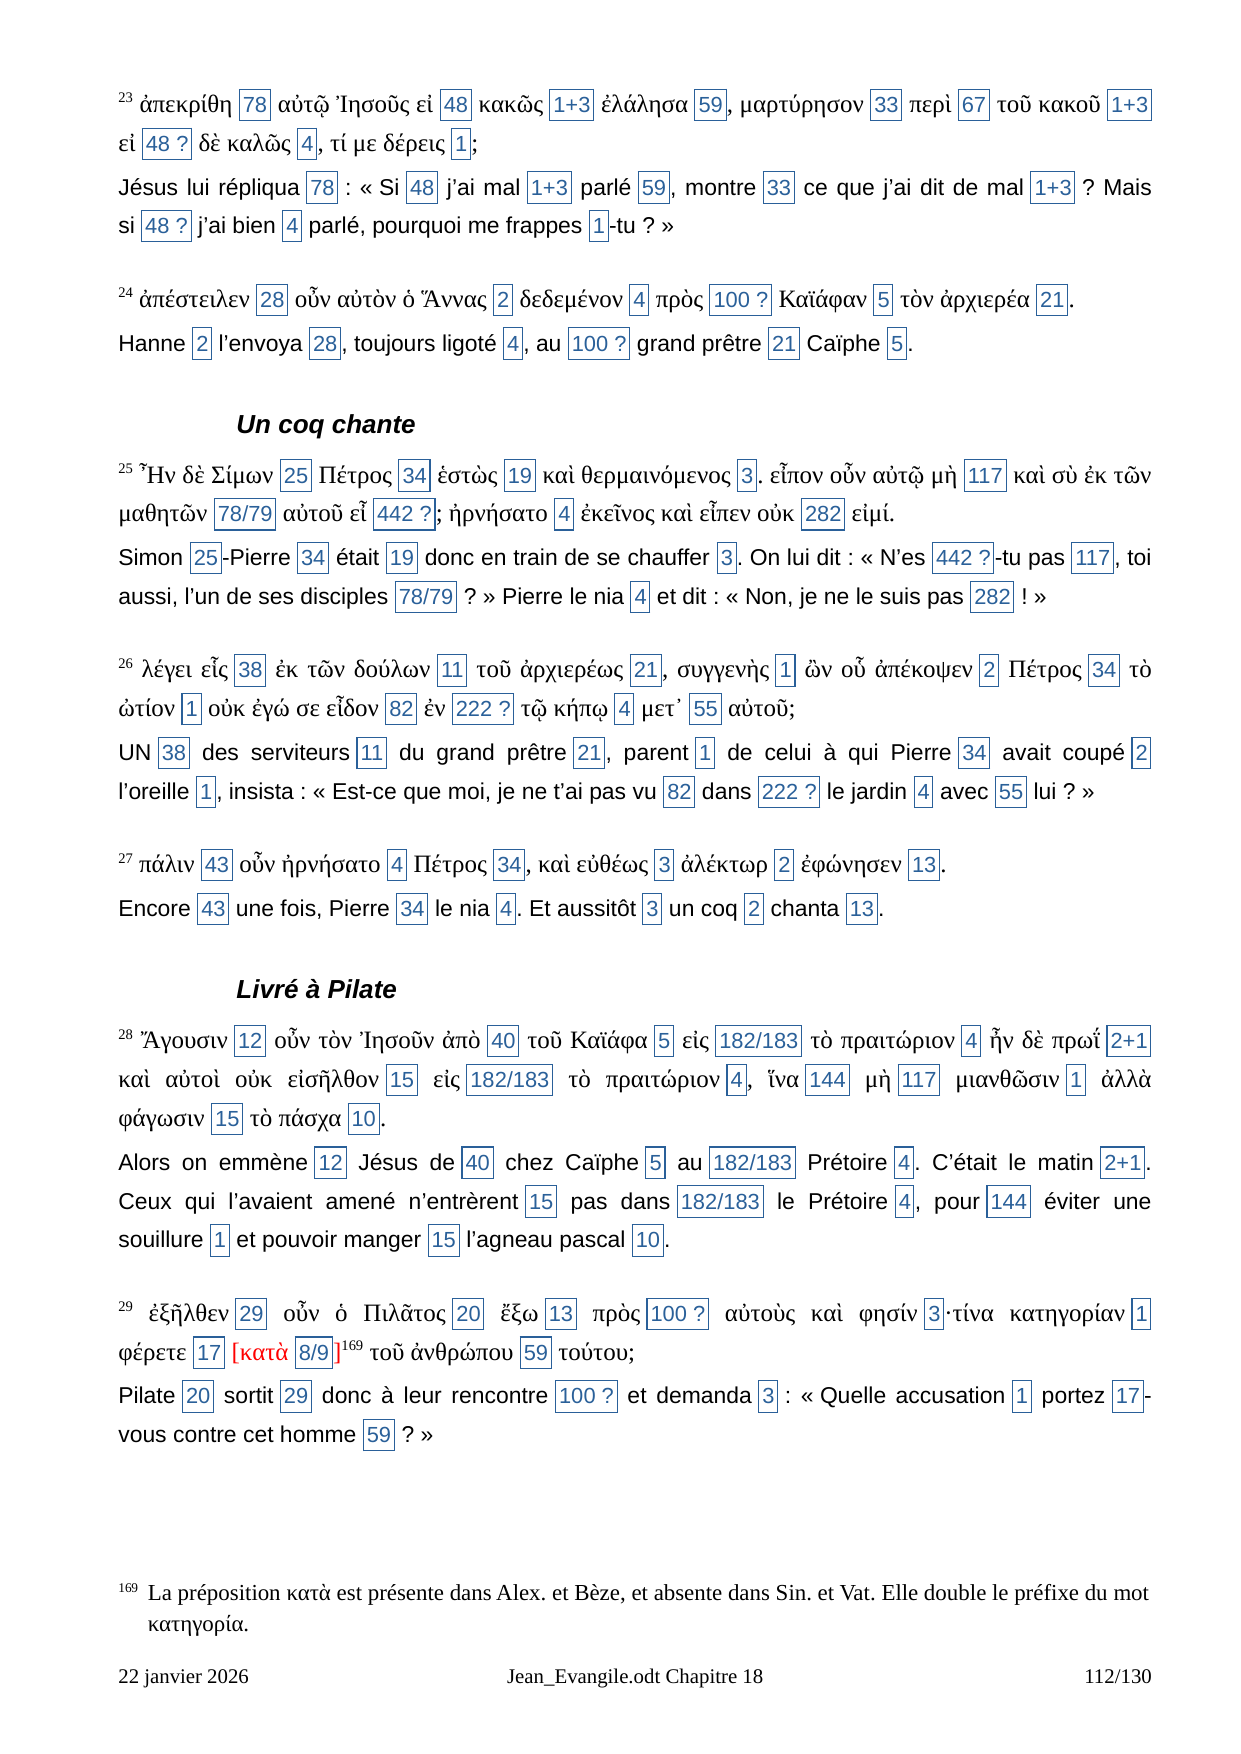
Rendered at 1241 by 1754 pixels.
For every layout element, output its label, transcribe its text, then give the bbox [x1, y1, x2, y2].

text 13 [909, 850, 939, 880]
text 34 [397, 894, 427, 924]
text 100 ? [569, 328, 629, 359]
subtitle Un coq chante [236, 410, 1152, 439]
text 24 ἀπέστειλεν 28 [118, 283, 287, 316]
text 2 [775, 850, 793, 880]
text οὖν αὐτὸν ὁ Ἅννας 2 [288, 283, 512, 316]
text 3 [655, 850, 673, 880]
subtitle Livré à Pilate [236, 975, 1152, 1004]
text ἀλέκτωρ [674, 849, 774, 881]
text 43 [198, 894, 228, 924]
text La préposition κατὰ est présente dans Alex. et Bèze, et absente dans Sin. et Vat. Elle double le préfixe du mot κατηγορία. [118, 1580, 1152, 1636]
text . [1068, 283, 1152, 316]
text 27 πάλιν [118, 849, 201, 881]
text grand prêtre [630, 327, 768, 360]
text 4 [497, 894, 515, 924]
text 43 [202, 850, 232, 880]
text , au [523, 327, 568, 360]
text 21 [769, 328, 799, 359]
text 25 Ἦν δὲ Σίμων 25 Πέτρος 34 ἑστὼς 19 καὶ θερμαινόμενος 3. εἶπον οὖν αὐτῷ μὴ 117 καὶ σὺ ἐκ τῶν μαθητῶν 78/79 αὐτοῦ εἶ 442 ?; ἠρνήσατο 4 ἐκεῖνος καὶ εἶπεν οὐκ 282 εἰμί. [118, 459, 1152, 531]
text Caïphe [800, 327, 887, 360]
text Καϊάφαν 5 [772, 283, 892, 316]
text , καὶ εὐθέως [525, 849, 654, 881]
text . [940, 849, 1152, 881]
text Alors on emmène 12 Jésus de 40 chez Caïphe 5 au 182/183 Prétoire 4. C’était le matin 2+1. Ceux qui l’avaient amené n’entrèrent 15 pas dans 182/183 le Prétoire 4, pour 144 éviter une souillure 1 et pouvoir manger 15 l’agneau pascal 10. [118, 1146, 1152, 1257]
text 4 [388, 850, 406, 880]
text . [907, 327, 1152, 360]
text 2 [193, 328, 211, 359]
text Jésus lui répliqua 78 : « Si 48 j’ai mal 1+3 parlé 59, montre 33 ce que j’ai dit de mal 1+3 ? Mais si 48 ? j’ai bien 4 parlé, pourquoi me frappes 1-tu ? » [118, 171, 1152, 242]
text οὖν ἠρνήσατο [233, 849, 387, 881]
text , toujours ligoté [341, 327, 503, 360]
text 5 [888, 328, 906, 359]
text chanta [764, 893, 846, 925]
text 34 [494, 850, 524, 880]
text Encore [118, 893, 197, 925]
text l’envoya [212, 327, 309, 360]
text Simon 25-Pierre 34 était 19 donc en train de se chauffer 3. On lui dit : « N’es 442 ?-tu pas 117, toi aussi, l’un de ses disciples 78/79 ? » Pierre le nia 4 et dit : « Non, je ne le suis pas 282 ! » [118, 542, 1152, 613]
text 23 ἀπεκρίθη 78 αὐτῷ Ἰησοῦς εἰ 48 κακῶς 1+3 ἐλάλησα 59, μαρτύρησον 33 περὶ 67 τοῦ κακοῦ 1+3 εἰ 48 ? δὲ καλῶς 4, τί με δέρεις 1; [118, 88, 1152, 160]
text Hanne [118, 327, 192, 360]
text . [878, 893, 1152, 925]
text 4 [504, 328, 522, 359]
text 28 [310, 328, 340, 359]
text 2 [745, 894, 763, 924]
text 3 [643, 894, 661, 924]
text τὸν ἀρχιερέα 21 [893, 283, 1067, 316]
text Pilate 20 sortit 29 donc à leur rencontre 100 ? et demanda 3 : « Quelle accusation 1 portez 17-vous contre cet homme 59 ? » [118, 1380, 1152, 1451]
text δεδεμένον 4 [513, 283, 648, 316]
text 26 λέγει εἷς 38 ἐκ τῶν δούλων 11 τοῦ ἀρχιερέως 21, συγγενὴς 1 ὢν οὗ ἀπέκοψεν 2 Πέτρος 34 τὸ ὠτίον 1 οὐκ ἐγώ σε εἶδον 82 ἐν 222 ? τῷ κήπῳ 4 μετ᾽ 55 αὐτοῦ; [118, 654, 1152, 725]
text . Et aussitôt [516, 893, 642, 925]
text une fois, Pierre [229, 893, 396, 925]
text 28 Ἄγουσιν 12 οὖν τὸν Ἰησοῦν ἀπὸ 40 τοῦ Καϊάφα 5 εἰς 182/183 τὸ πραιτώριον 4 ἦν δὲ πρωΐ 2+1 καὶ αὐτοὶ οὐκ εἰσῆλθον 15 εἰς 182/183 τὸ πραιτώριον 4, ἵνα 144 μὴ 117 μιανθῶσιν 1 ἀλλὰ φάγωσιν 15 τὸ πάσχα 10. [118, 1025, 1152, 1135]
text 13 [847, 894, 877, 924]
text ἐφώνησεν [794, 849, 908, 881]
text UN 38 des serviteurs 11 du grand prêtre 21, parent 1 de celui à qui Pierre 34 avait coupé 2 l’oreille 1, insista : « Est-ce que moi, je ne t’ai pas vu 82 dans 222 ? le jardin 4 avec 55 lui ? » [118, 737, 1152, 808]
text 29 ἐξῆλθεν 29 οὖν ὁ Πιλᾶτος 20 ἔξω 13 πρὸς 100 ? αὐτοὺς καὶ φησίν 3·τίνα κατηγορίαν 1 φέρετε 17 [κατὰ 8/9] τοῦ ἀνθρώπου 59 τούτου; [118, 1297, 1152, 1369]
text un coq [662, 893, 744, 925]
text πρὸς 100 ? [649, 283, 771, 316]
text Πέτρος [407, 849, 493, 881]
text le nia [428, 893, 496, 925]
